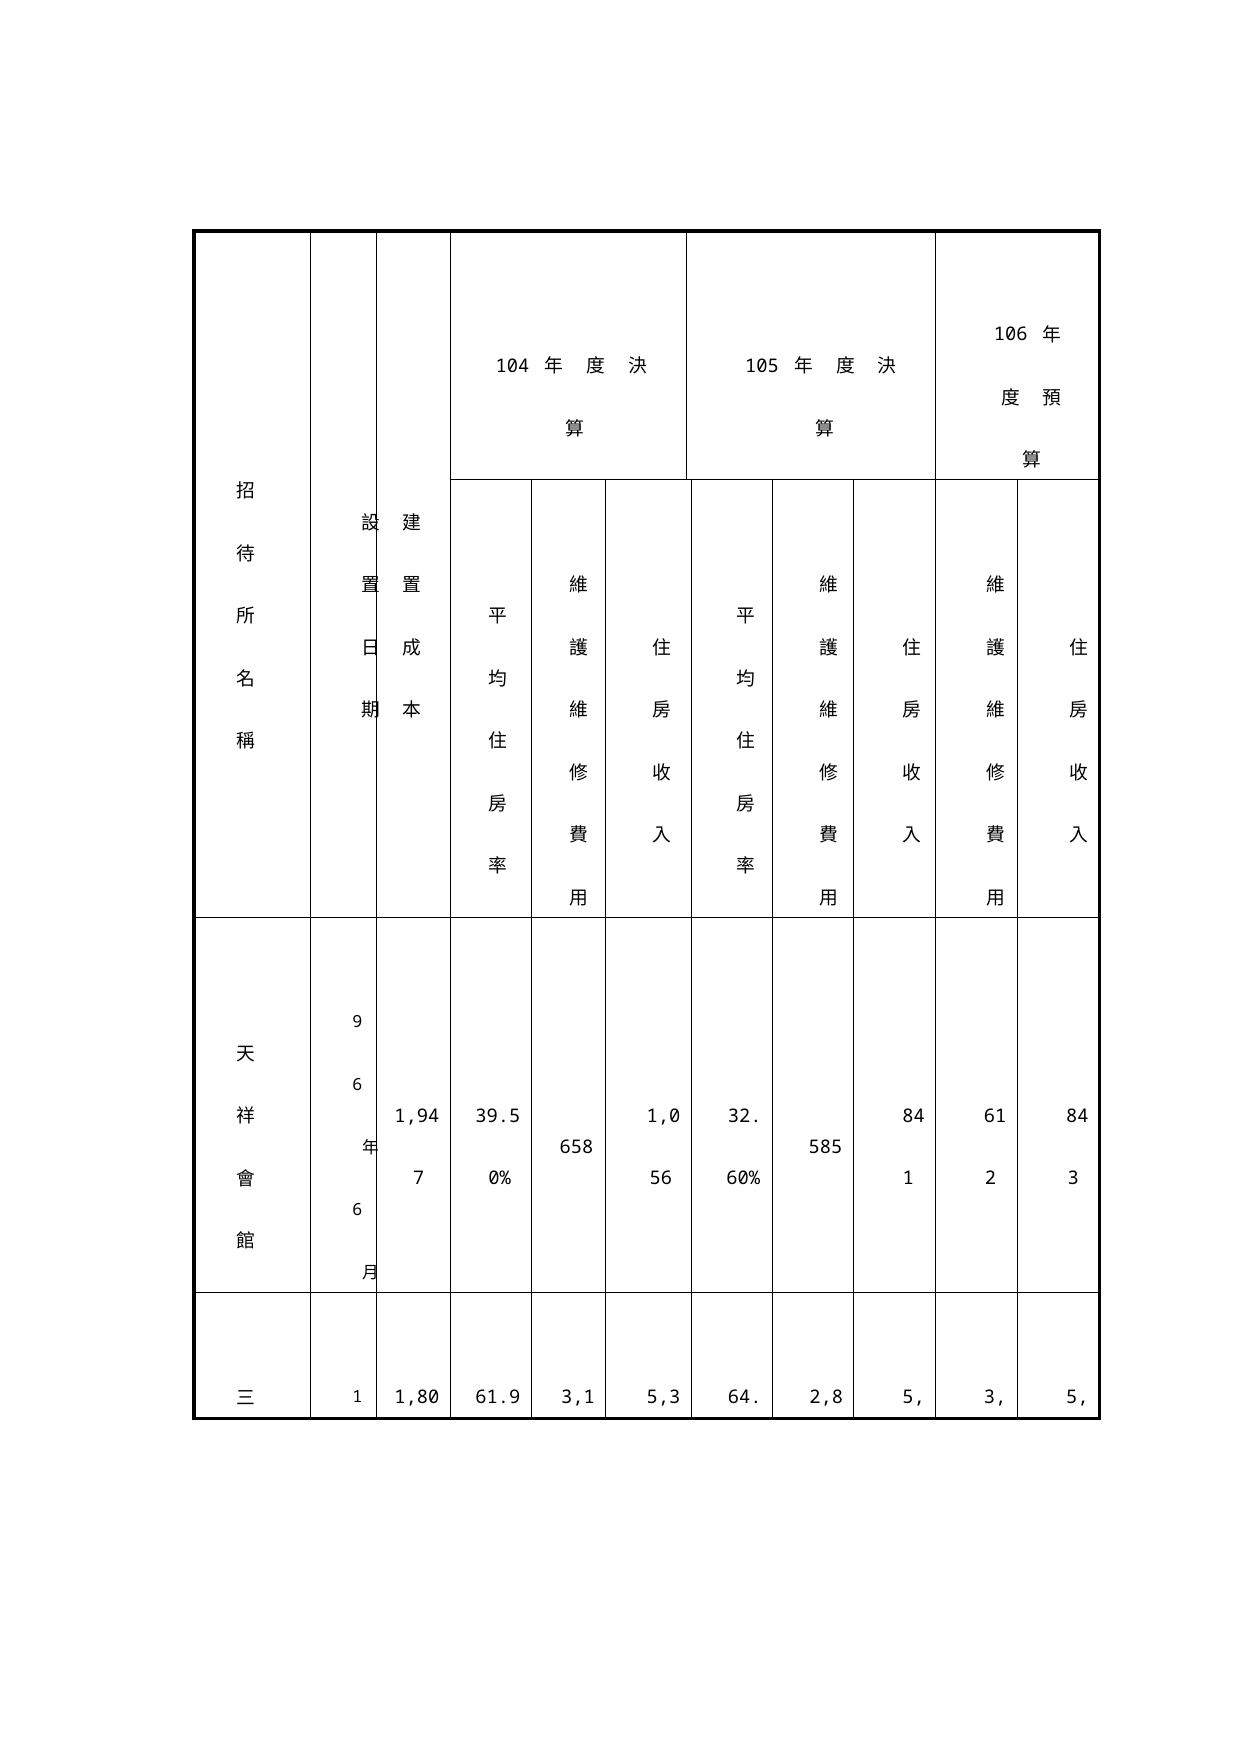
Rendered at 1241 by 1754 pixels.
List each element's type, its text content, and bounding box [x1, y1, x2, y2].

table_header 105年度決算 [687, 233, 935, 479]
table_header 建置成本 [377, 233, 450, 917]
table_header 設置日期 [311, 233, 376, 917]
table_cell 5, [1018, 1293, 1098, 1417]
table_cell 維護維修費用 [936, 480, 1017, 917]
table_cell 1,80 [377, 1293, 450, 1417]
table_cell 5, [854, 1293, 935, 1417]
table_header 106年度預算 [936, 233, 1098, 479]
table_cell 5,3 [606, 1293, 691, 1417]
table_cell 841 [854, 918, 935, 1292]
table_cell 64. [692, 1293, 772, 1417]
table_cell 1,056 [606, 918, 691, 1292]
table_cell 三 [196, 1293, 310, 1417]
table_cell 3, [936, 1293, 1017, 1417]
table_header 104年度決算 [451, 233, 686, 479]
table_cell 1 [311, 1293, 376, 1417]
table_cell 2,8 [773, 1293, 853, 1417]
table_cell 32.60% [692, 918, 772, 1292]
table_cell 3,1 [532, 1293, 605, 1417]
table_header 招待所名稱 [196, 233, 310, 917]
table_cell 61.9 [451, 1293, 531, 1417]
table_cell 維護維修費用 [773, 480, 853, 917]
table_cell 658 [532, 918, 605, 1292]
table_cell 住房 收入 [854, 480, 935, 917]
table_cell 住房 收入 [606, 480, 691, 917]
table_cell 585 [773, 918, 853, 1292]
table_cell 612 [936, 918, 1017, 1292]
table_cell 天祥會館 [196, 918, 310, 1292]
table_cell 維護維修費用 [532, 480, 605, 917]
table_cell 平均住房率 [451, 480, 531, 917]
table_cell 住房收入 [1018, 480, 1098, 917]
table_cell 39.50% [451, 918, 531, 1292]
table_cell 96年6月 [311, 918, 376, 1292]
table_cell 843 [1018, 918, 1098, 1292]
table_cell 1,947 [377, 918, 450, 1292]
table_cell 平均住房率 [692, 480, 772, 917]
